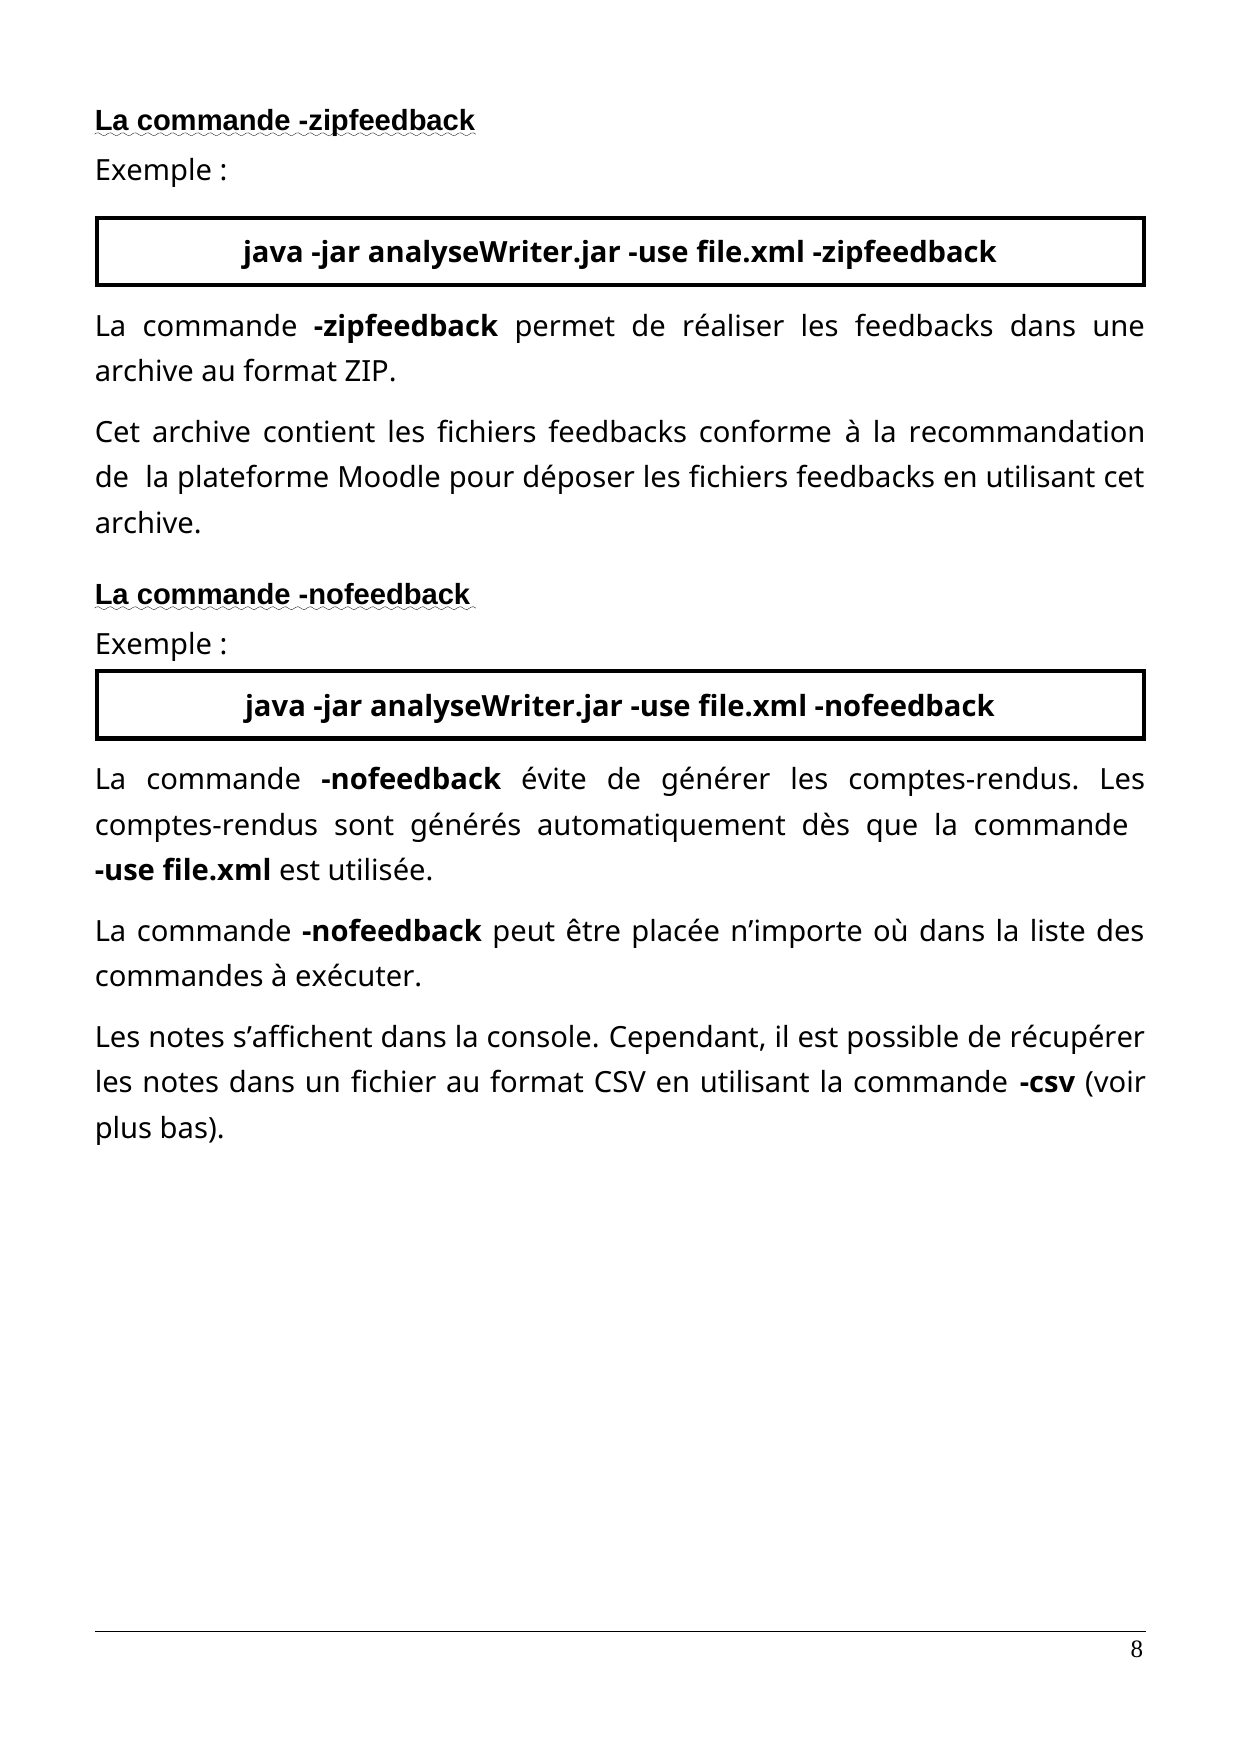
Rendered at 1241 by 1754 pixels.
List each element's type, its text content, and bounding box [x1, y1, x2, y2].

text java -jar analyseWriter.jar -use file.xml -zipfeedback [99, 220, 1142, 283]
text La commande -nofeedback peut être placée n’importe où dans la liste des commandes à exécuter. [94, 910, 1146, 995]
text Cet archive contient les fichiers feedbacks conforme à la recommandation de la plateforme Moodle pour déposer les fichiers feedbacks en utilisant cet archive. [94, 411, 1146, 542]
text Les notes s’affichent dans la console. Cependant, il est possible de récupérer les notes dans un fichier au format CSV en utilisant la commande -csv (voir plus bas). [94, 1016, 1146, 1147]
subtitle La commande -nofeedback [94, 577, 1146, 611]
text Exemple : [94, 623, 1146, 663]
text java -jar analyseWriter.jar -use file.xml -nofeedback [99, 673, 1142, 736]
text Exemple : [94, 149, 1146, 189]
text La commande -zipfeedback permet de réaliser les feedbacks dans une archive au format ZIP. [94, 305, 1146, 390]
text La commande -nofeedback évite de générer les comptes-rendus. Les comptes-rendus sont générés automatiquement dès que la commande -use file.xml est utilisée. [94, 758, 1146, 889]
subtitle La commande -zipfeedback [94, 103, 1146, 137]
